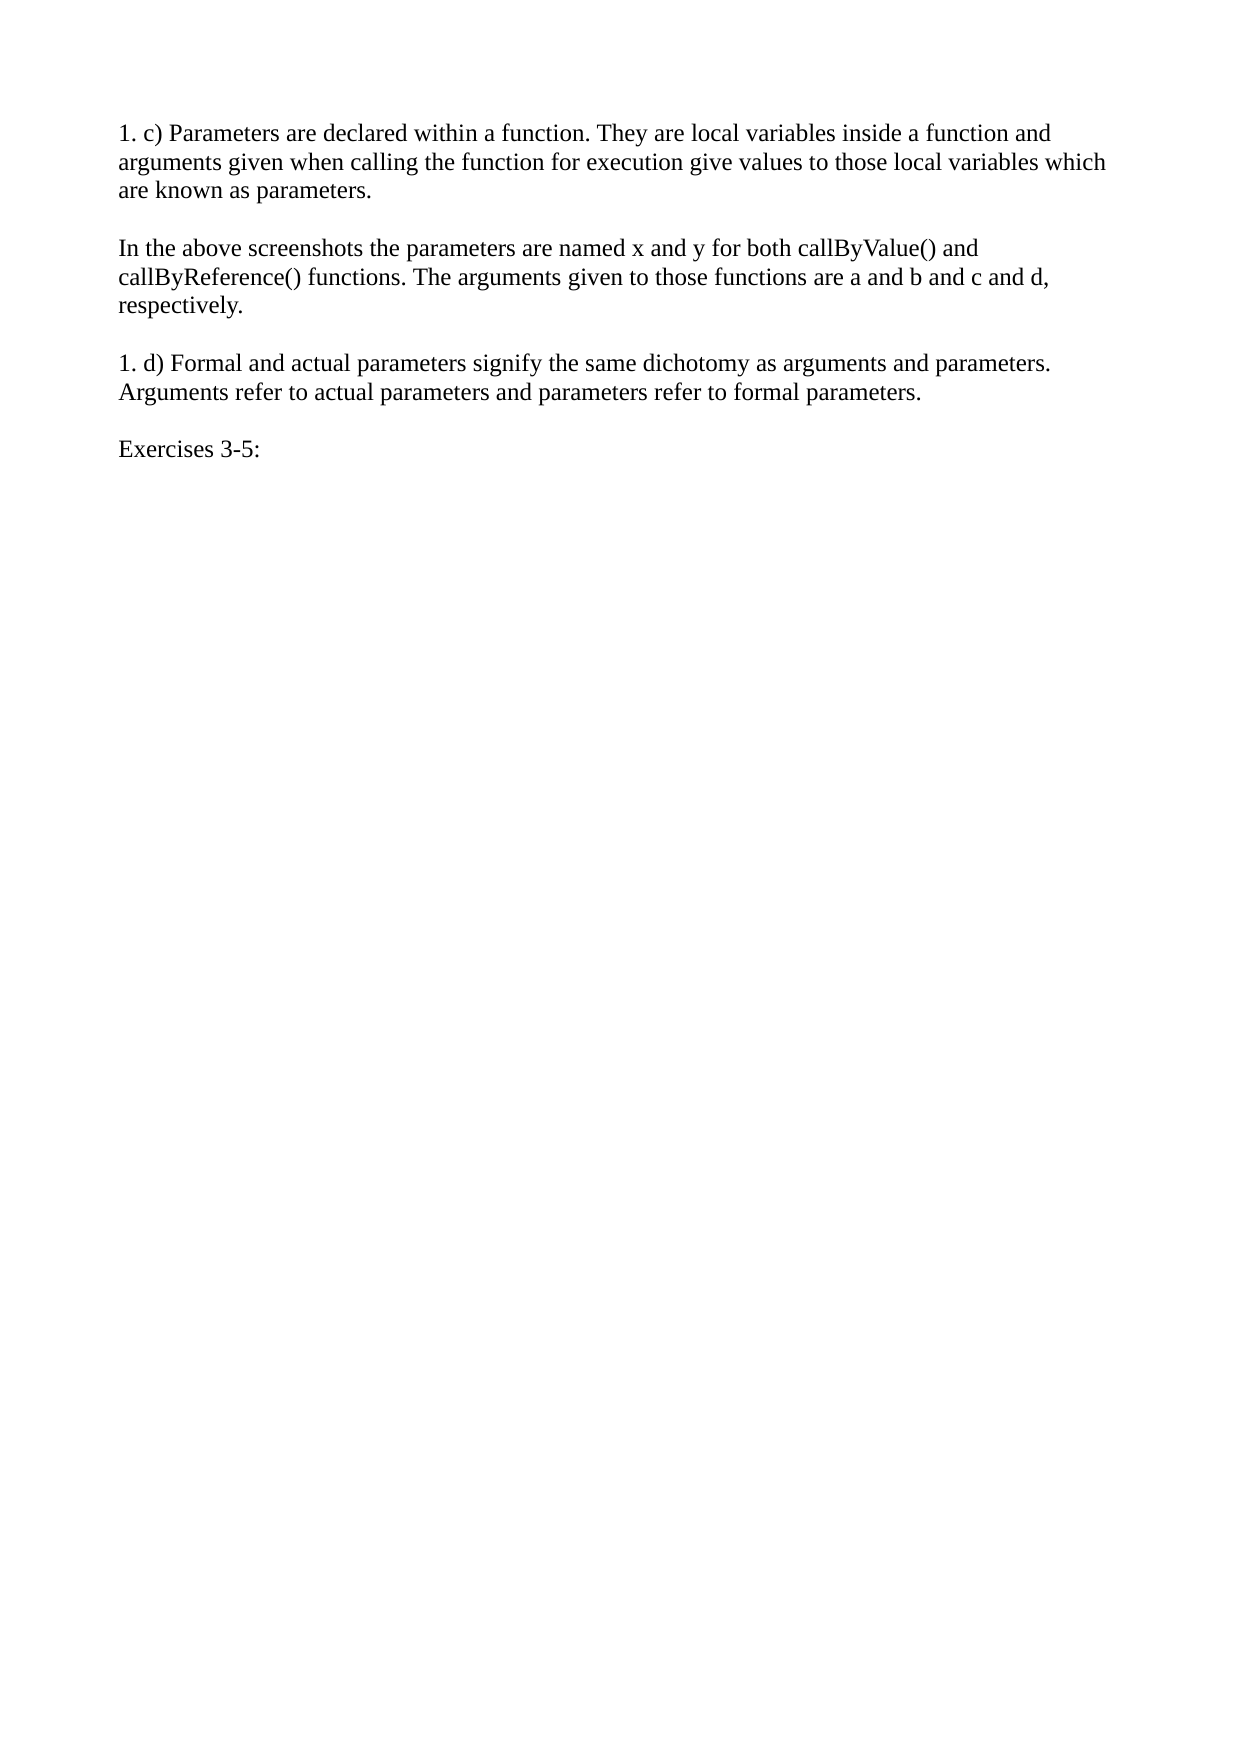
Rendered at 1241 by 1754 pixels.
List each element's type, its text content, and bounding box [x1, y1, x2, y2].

text 1. c) Parameters are declared within a function. They are local variables inside a function and arguments given when calling the function for execution give values to those local variables which are known as parameters. [118, 118, 1122, 204]
text Exercises 3-5: [118, 434, 1122, 463]
text In the above screenshots the parameters are named x and y for both callByValue() and callByReference() functions. The arguments given to those functions are a and b and c and d, respectively. [118, 233, 1122, 319]
text 1. d) Formal and actual parameters signify the same dichotomy as arguments and parameters. Arguments refer to actual parameters and parameters refer to formal parameters. [118, 348, 1122, 406]
